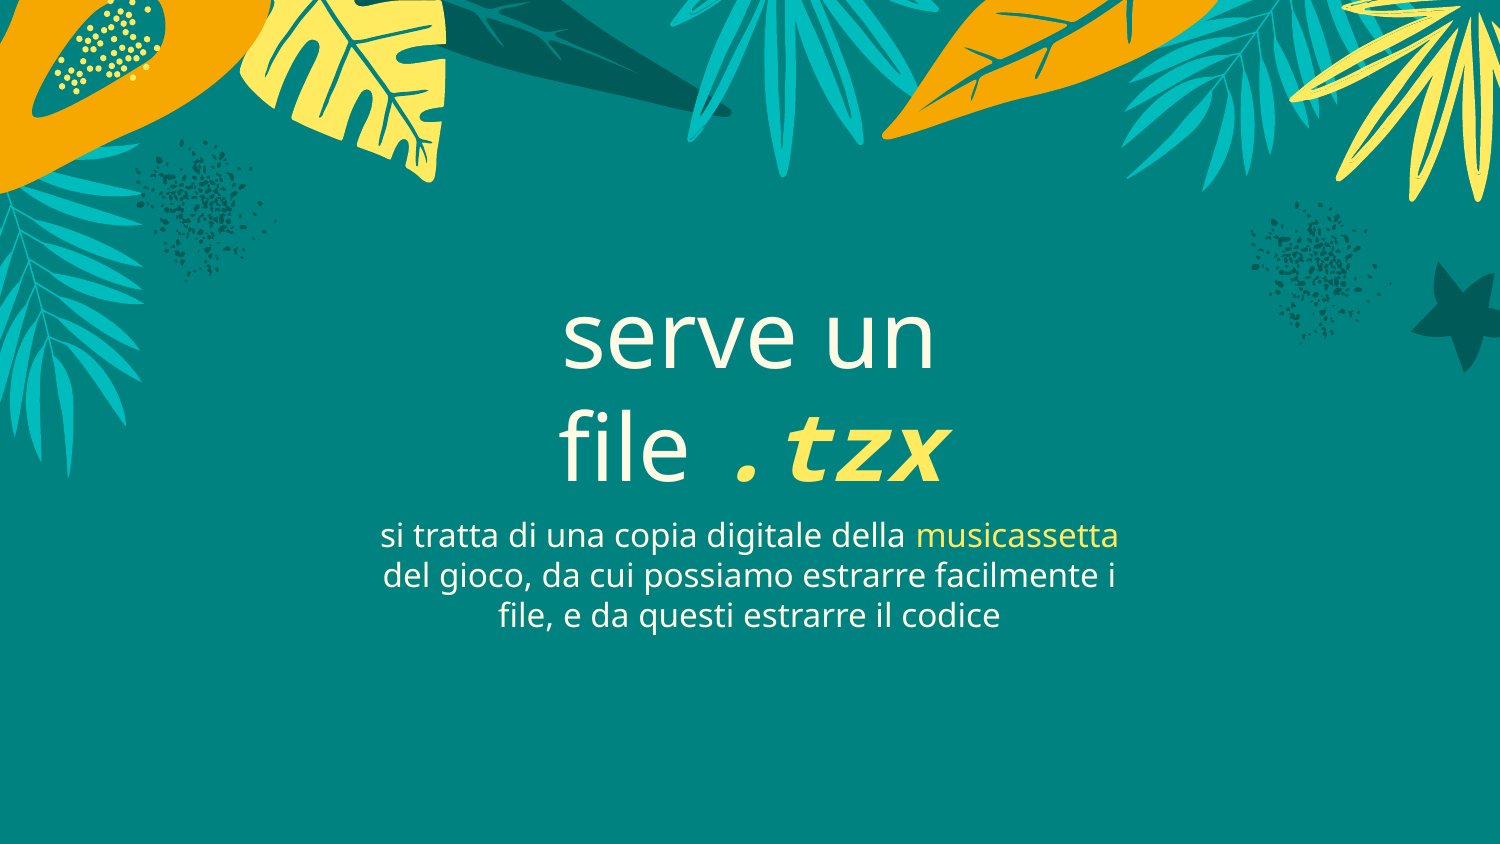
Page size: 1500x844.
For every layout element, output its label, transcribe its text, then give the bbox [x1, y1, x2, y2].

title serve un file .tzx [342, 311, 1158, 463]
subtitle si tratta di una copia digitale della musicassetta del gioco, da cui possiamo estrarre facilmente i file, e da questi estrarre il codice [342, 463, 1158, 685]
picture [116, 122, 291, 296]
picture [1231, 184, 1406, 359]
